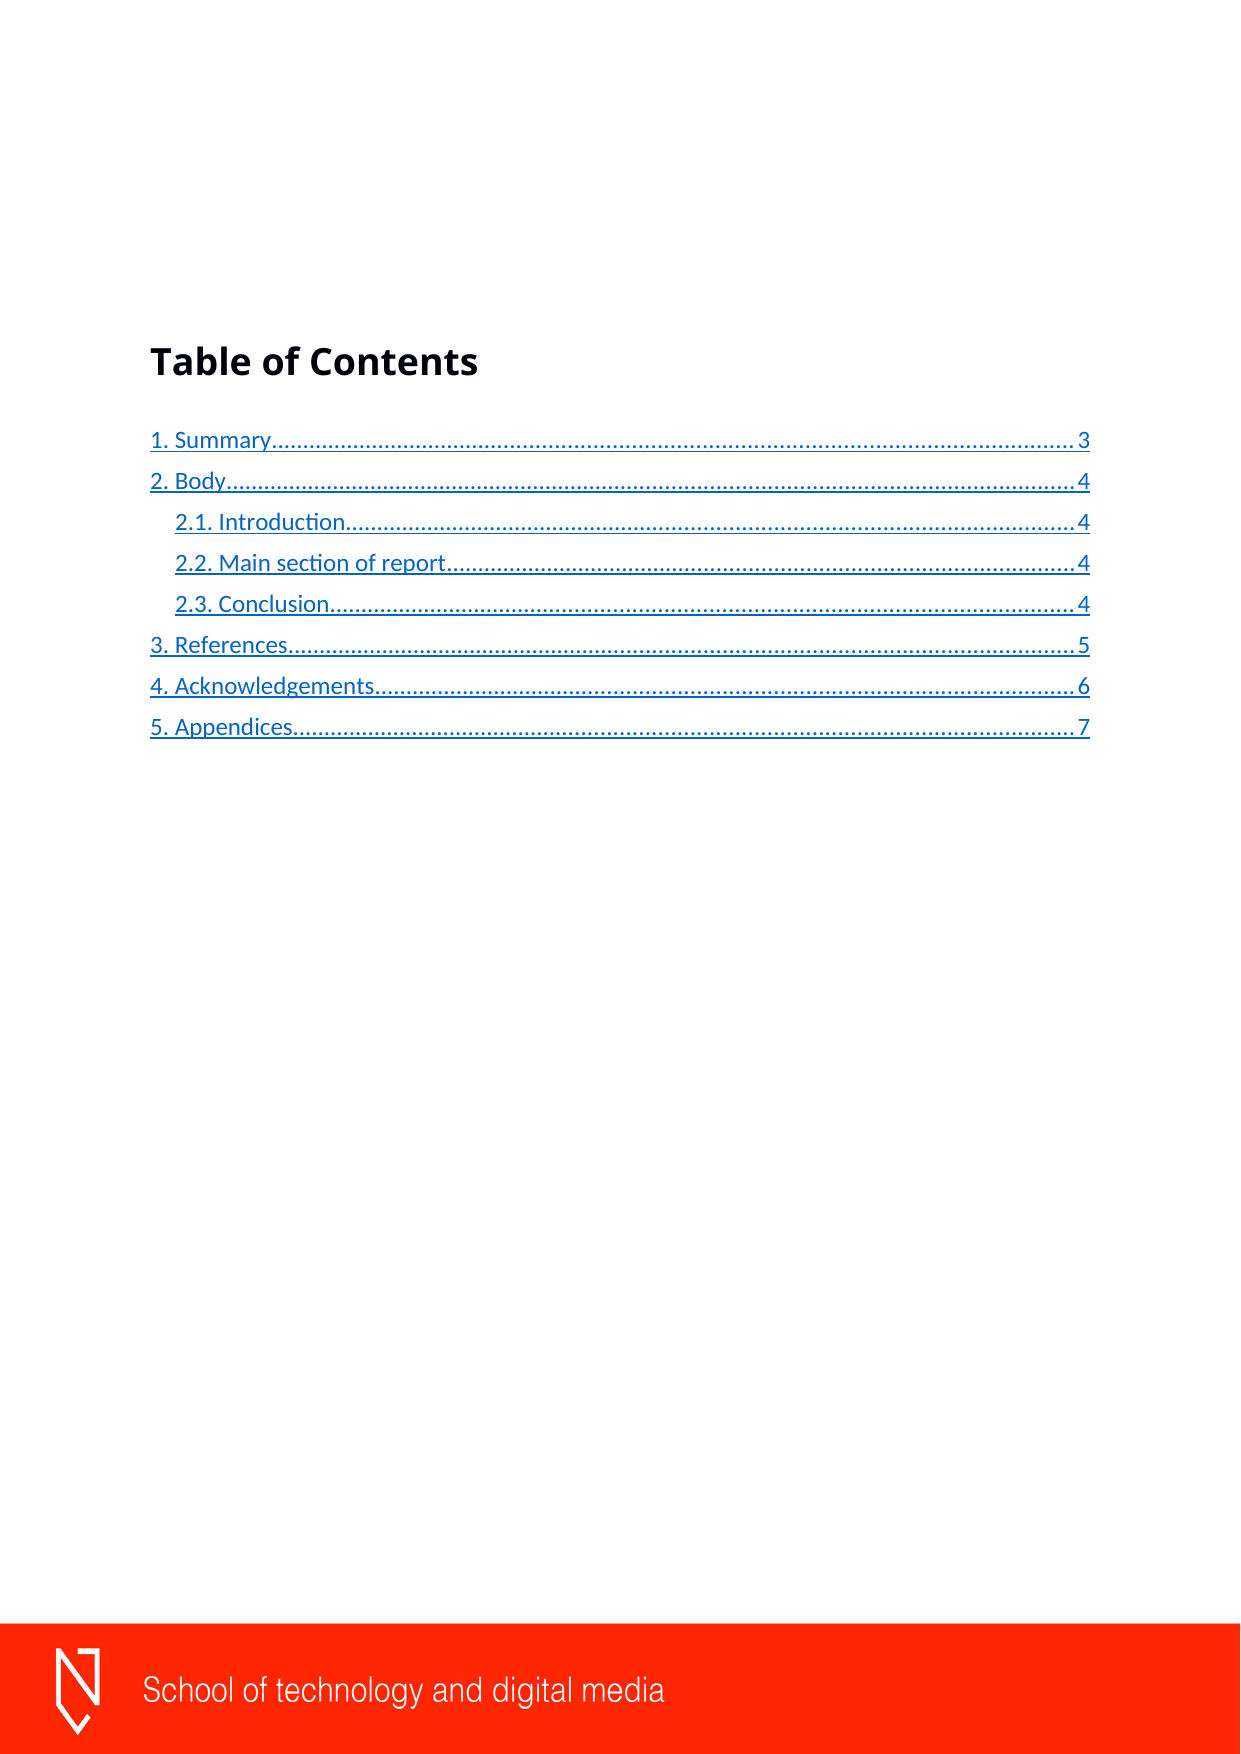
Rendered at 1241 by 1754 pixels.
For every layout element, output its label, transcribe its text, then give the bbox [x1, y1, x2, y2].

picture [0, 1613, 1241, 1754]
text 1. Summary 3 [150, 424, 1090, 451]
text 4. Acknowledgements 6 [150, 670, 1090, 696]
text 2.3. Conclusion 4 [175, 588, 1090, 614]
subtitle Table of Contents [150, 335, 1090, 386]
text 2.1. Introduction 4 [175, 506, 1090, 533]
text 5. Appendices 7 [150, 711, 1090, 737]
text 2.2. Main section of report 4 [175, 547, 1090, 573]
text 2. Body 4 [150, 466, 1090, 491]
text 3. References 5 [150, 629, 1090, 655]
